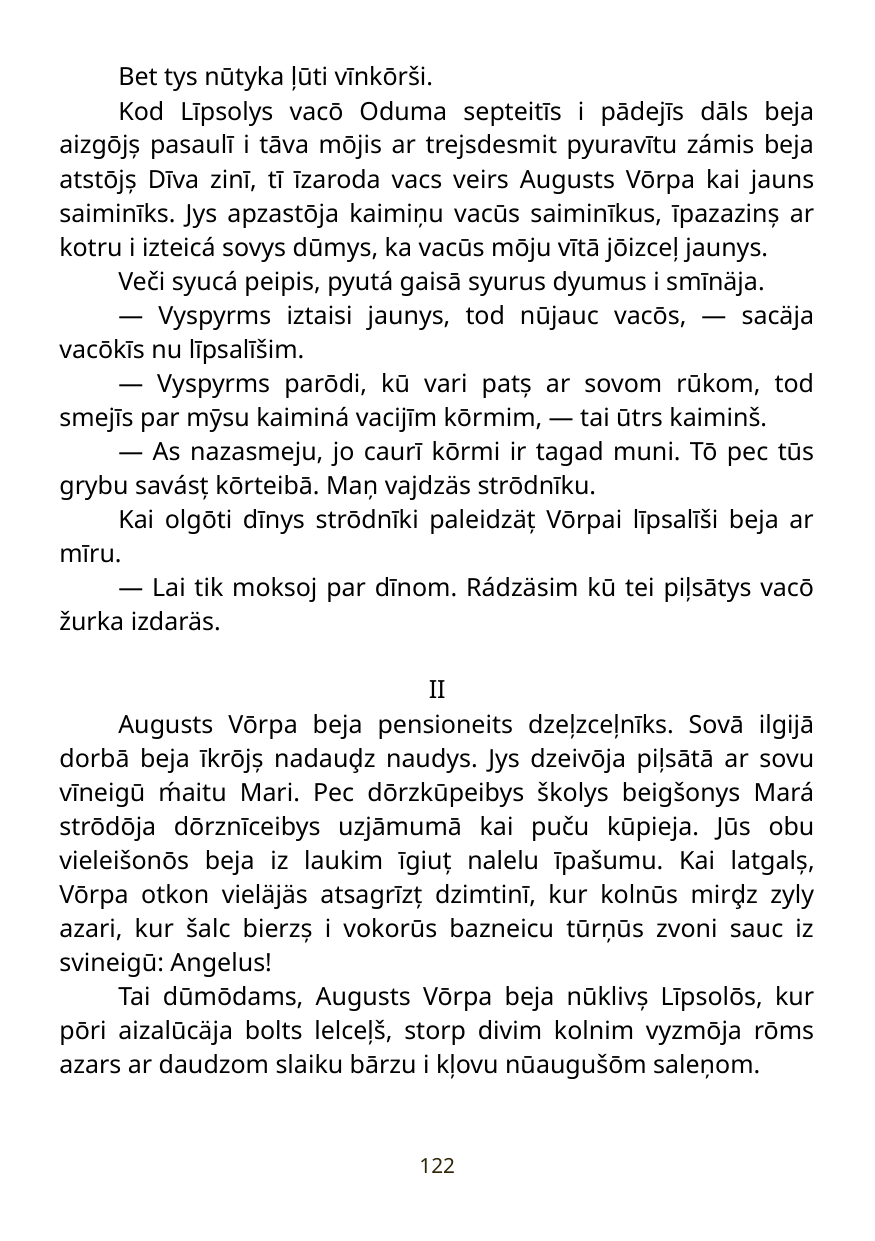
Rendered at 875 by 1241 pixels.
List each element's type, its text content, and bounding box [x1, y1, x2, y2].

text Kai olgōti dīnys strōdnīki paleidzäț Vōrpai līpsalīši beja ar mīru. [59, 502, 815, 570]
text — Lai tik moksoj par dīnom. Rádzäsim kū tei piļsātys vacō žurka izdaräs. [59, 570, 815, 638]
text Bet tys nūtyka ļūti vīnkōrši. [59, 59, 815, 93]
text Kod Līpsolys vacō Oduma septeitīs i pādejīs dāls beja aizgōjș pasaulī i tāva mōjis ar trejsdesmit pyuravītu zámis beja atstōjș Dīva zinī, tī īzaroda vacs veirs Augusts Vōrpa kai jauns saiminīks. Jys apzastōja kaimiņu vacūs saiminīkus, īpazazinș ar kotru i izteicá sovys dūmys, ka vacūs mōju vītā jōizceļ jaunys. [59, 93, 815, 263]
text — As nazasmeju, jo caurī kōrmi ir tagad muni. Tō pec tūs grybu savásț kōrteibā. Maņ vajdzäs strōdnīku. [59, 434, 815, 502]
text Tai dūmōdams, Augusts Vōrpa beja nūklivș Līpsolōs, kur pōri aizalūcäja bolts lelceļš, storp divim kolnim vyzmōja rōms azars ar daudzom slaiku bārzu i kļovu nūaugušōm saleņom. [59, 979, 815, 1081]
text II [59, 672, 815, 706]
text Veči syucá peipis, pyutá gaisā syurus dyumus i smīnäja. [59, 263, 815, 297]
text Augusts Vōrpa beja pensioneits dzeļzceļnīks. Sovā ilgijā dorbā beja īkrōjș nadauḑz naudys. Jys dzeivōja piļsātā ar sovu vīneigū ḿaitu Mari. Pec dōrzkūpeibys školys beigšonys Mará strōdōja dōrznīceibys uzjāmumā kai puču kūpieja. Jūs obu vieleišonōs beja iz laukim īgiuț nalelu īpašumu. Kai latgalș, Vōrpa otkon vieläjäs atsagrīzț dzimtinī, kur kolnūs mirḑz zyly azari, kur šalc bierzș i vokorūs bazneicu tūrņūs zvoni sauc iz svineigū: Angelus! [59, 706, 815, 979]
text — Vyspyrms iztaisi jaunys, tod nūjauc vacōs, — sacäja vacōkīs nu līpsalīšim. [59, 297, 815, 366]
text — Vyspyrms parōdi, kū vari patș ar sovom rūkom, tod smejīs par mȳsu kaiminá vacijīm kōrmim, — tai ūtrs kaiminš. [59, 366, 815, 434]
